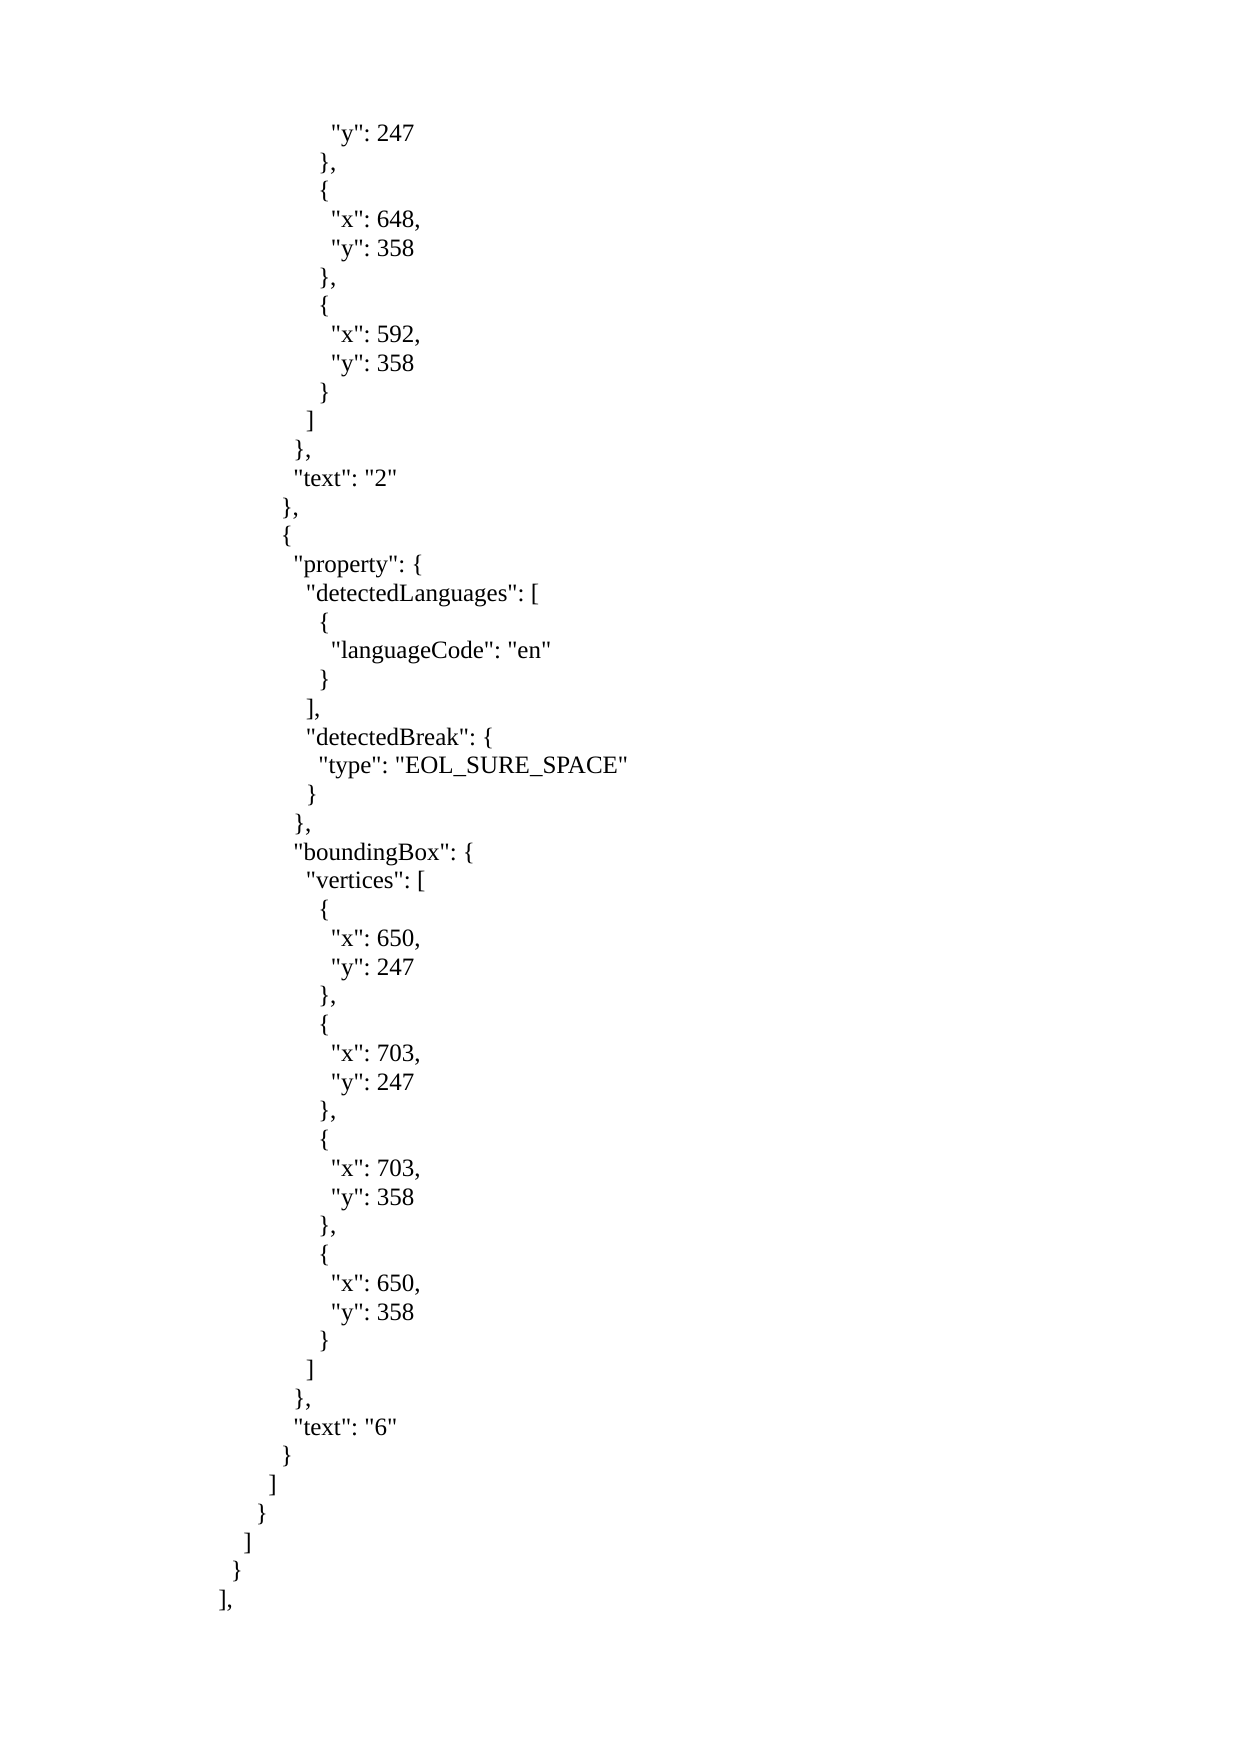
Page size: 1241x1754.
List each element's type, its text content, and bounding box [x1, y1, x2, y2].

text { [118, 1239, 1122, 1268]
text { [118, 894, 1122, 923]
text ] [118, 1469, 1122, 1498]
text }, [118, 1383, 1122, 1412]
text { [118, 1009, 1122, 1038]
text "text": "2" [118, 463, 1122, 492]
text }, [118, 1211, 1122, 1239]
text } [118, 779, 1122, 808]
text { [118, 176, 1122, 204]
text "y": 358 [118, 233, 1122, 262]
text { [118, 521, 1122, 549]
text }, [118, 434, 1122, 463]
text "text": "6" [118, 1412, 1122, 1441]
text ] [118, 406, 1122, 434]
text { [118, 607, 1122, 636]
text } [118, 1441, 1122, 1469]
text "y": 358 [118, 1182, 1122, 1211]
text "y": 247 [118, 1067, 1122, 1096]
text ], [118, 693, 1122, 722]
text "y": 358 [118, 348, 1122, 377]
text "x": 703, [118, 1038, 1122, 1067]
text ] [118, 1354, 1122, 1383]
text "x": 650, [118, 923, 1122, 952]
text } [118, 1326, 1122, 1354]
text }, [118, 981, 1122, 1009]
text "languageCode": "en" [118, 636, 1122, 664]
text } [118, 664, 1122, 693]
text { [118, 1124, 1122, 1153]
text "detectedBreak": { [118, 722, 1122, 751]
text "y": 247 [118, 952, 1122, 981]
text "x": 703, [118, 1153, 1122, 1182]
text "y": 247 [118, 118, 1122, 147]
text } [118, 1556, 1122, 1584]
text } [118, 377, 1122, 406]
text ], [118, 1584, 1122, 1613]
text "x": 648, [118, 204, 1122, 233]
text ] [118, 1527, 1122, 1556]
text }, [118, 492, 1122, 521]
text "x": 650, [118, 1268, 1122, 1297]
text "x": 592, [118, 319, 1122, 348]
text "y": 358 [118, 1297, 1122, 1326]
text }, [118, 808, 1122, 837]
text "detectedLanguages": [ [118, 578, 1122, 607]
text "type": "EOL_SURE_SPACE" [118, 751, 1122, 779]
text "vertices": [ [118, 866, 1122, 894]
text { [118, 291, 1122, 319]
text }, [118, 147, 1122, 176]
text } [118, 1498, 1122, 1527]
text }, [118, 1096, 1122, 1124]
text }, [118, 262, 1122, 291]
text "property": { [118, 549, 1122, 578]
text "boundingBox": { [118, 837, 1122, 866]
